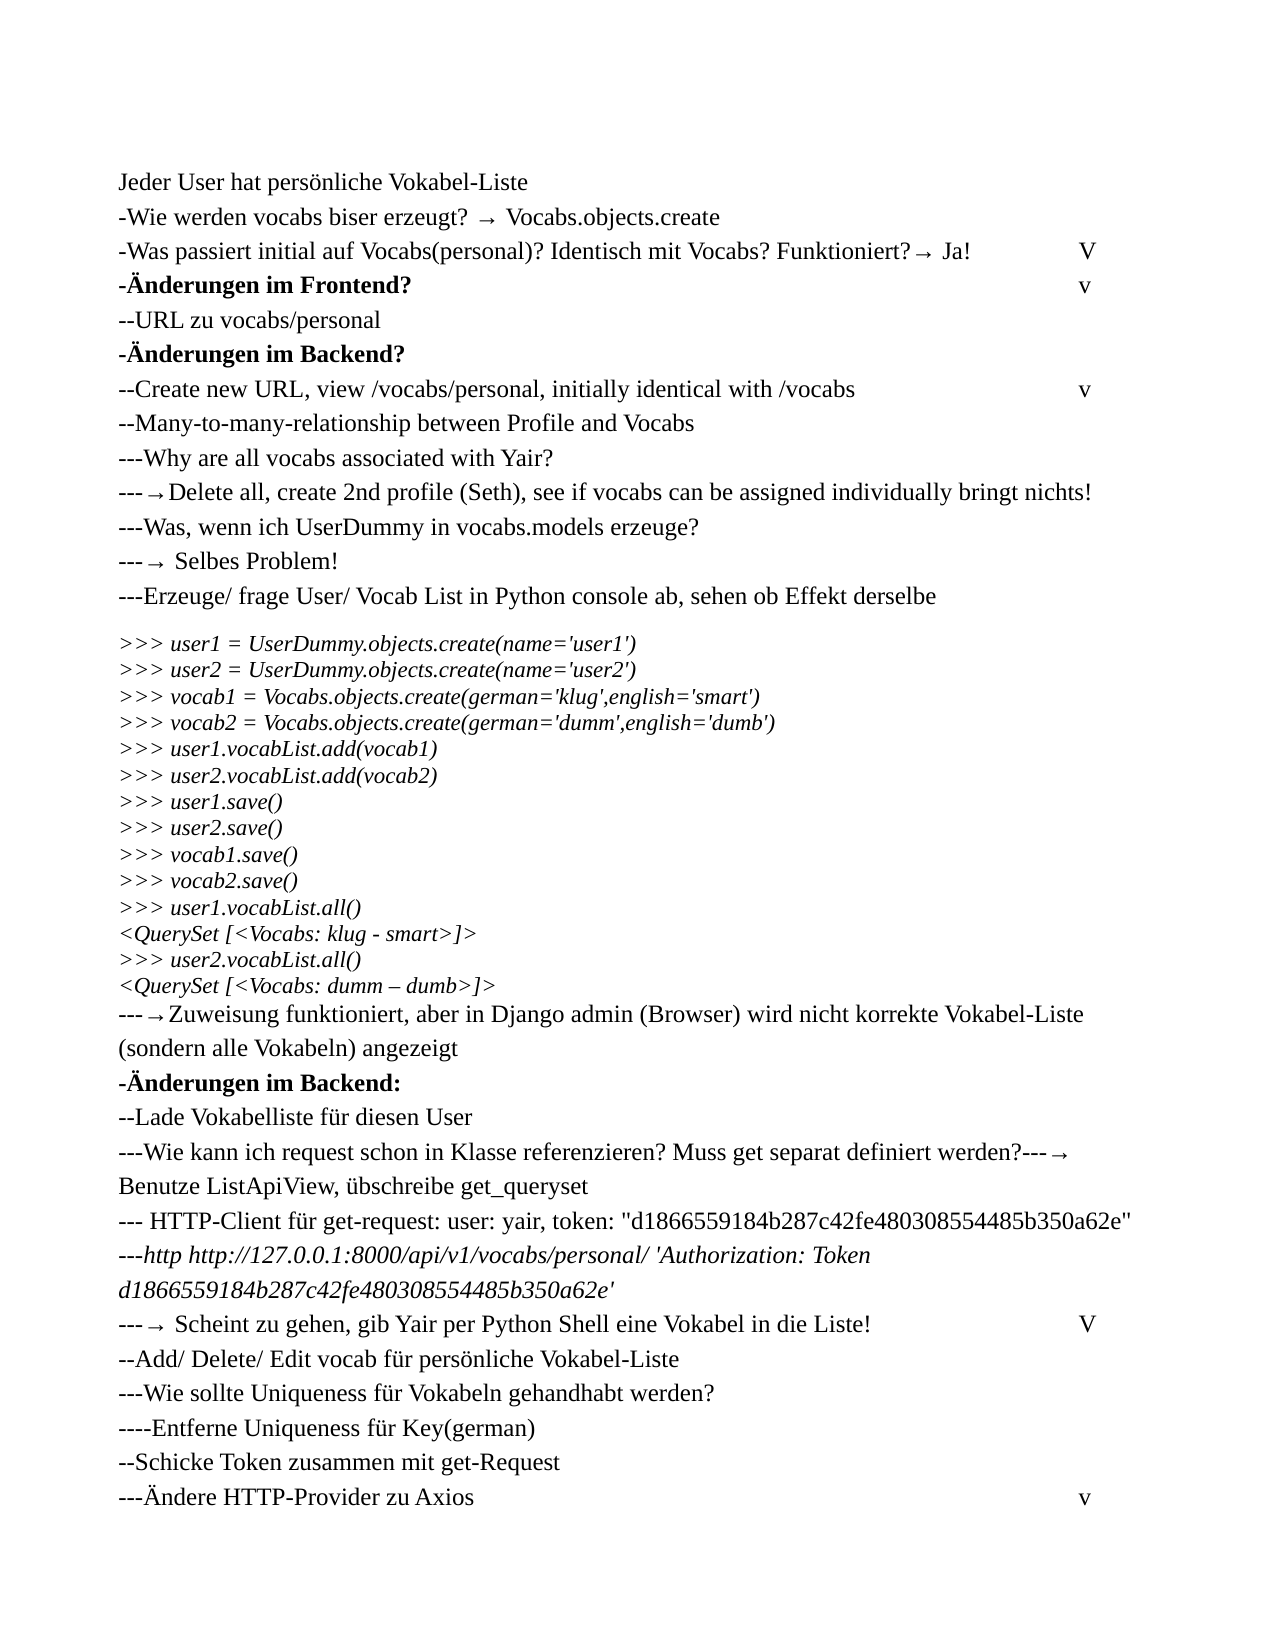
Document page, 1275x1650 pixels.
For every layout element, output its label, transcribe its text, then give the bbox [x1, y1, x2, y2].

text <QuerySet [<Vocabs: dumm – dumb>]> [118, 973, 1157, 999]
text >>> user1 = UserDummy.objects.create(name='user1') [118, 630, 1157, 656]
text >>> vocab2.save() [118, 867, 1157, 893]
text >>> vocab2 = Vocabs.objects.create(german='dumm',english='dumb') [118, 709, 1157, 735]
text >>> vocab1 = Vocabs.objects.create(german='klug',english='smart') [118, 683, 1157, 709]
text >>> user2.save() [118, 814, 1157, 841]
text >>> user2.vocabList.add(vocab2) [118, 762, 1157, 788]
text >>> user2 = UserDummy.objects.create(name='user2') [118, 656, 1157, 683]
text >>> vocab1.save() [118, 841, 1157, 867]
text >>> user1.save() [118, 788, 1157, 814]
text >>> user1.vocabList.all() [118, 893, 1157, 920]
text <QuerySet [<Vocabs: klug - smart>]> [118, 920, 1157, 946]
text ---→Zuweisung funktioniert, aber in Django admin (Browser) wird nicht korrekte Vokabel-Liste (sondern alle Vokabeln) angezeigt -Änderungen im Backend: --Lade Vokabelliste für diesen User ---Wie kann ich request schon in Klasse referenzieren? Muss get separat definiert werden?---→ Benutze ListApiView, übschreibe get_queryset --- HTTP-Client für get-request: user: yair, token: "d1866559184b287c42fe480308554485b350a62e" ---http http://127.0.0.1:8000/api/v1/vocabs/personal/ 'Authorization: Token d1866559184b287c42fe480308554485b350a62e' ---→ Scheint zu gehen, gib Yair per Python Shell eine Vokabel in die Liste! V --Add/ Delete/ Edit vocab für persönliche Vokabel-Liste ---Wie sollte Uniqueness für Vokabeln gehandhabt werden? ----Entferne Uniqueness für Key(german) --Schicke Token zusammen mit get-Request ---Ändere HTTP-Provider zu Axios v [118, 999, 1157, 1510]
text Jeder User hat persönliche Vokabel-Liste -Wie werden vocabs biser erzeugt? → Vocabs.objects.create -Was passiert initial auf Vocabs(personal)? Identisch mit Vocabs? Funktioniert?→ Ja! V -Änderungen im Frontend? v --URL zu vocabs/personal -Änderungen im Backend? --Create new URL, view /vocabs/personal, initially identical with /vocabs v --Many-to-many-relationship between Profile and Vocabs ---Why are all vocabs associated with Yair? ---→Delete all, create 2nd profile (Seth), see if vocabs can be assigned individually bringt nichts! ---Was, wenn ich UserDummy in vocabs.models erzeuge? ---→ Selbes Problem! ---Erzeuge/ frage User/ Vocab List in Python console ab, sehen ob Effekt derselbe [118, 167, 1157, 610]
text >>> user2.vocabList.all() [118, 946, 1157, 973]
text >>> user1.vocabList.add(vocab1) [118, 735, 1157, 762]
